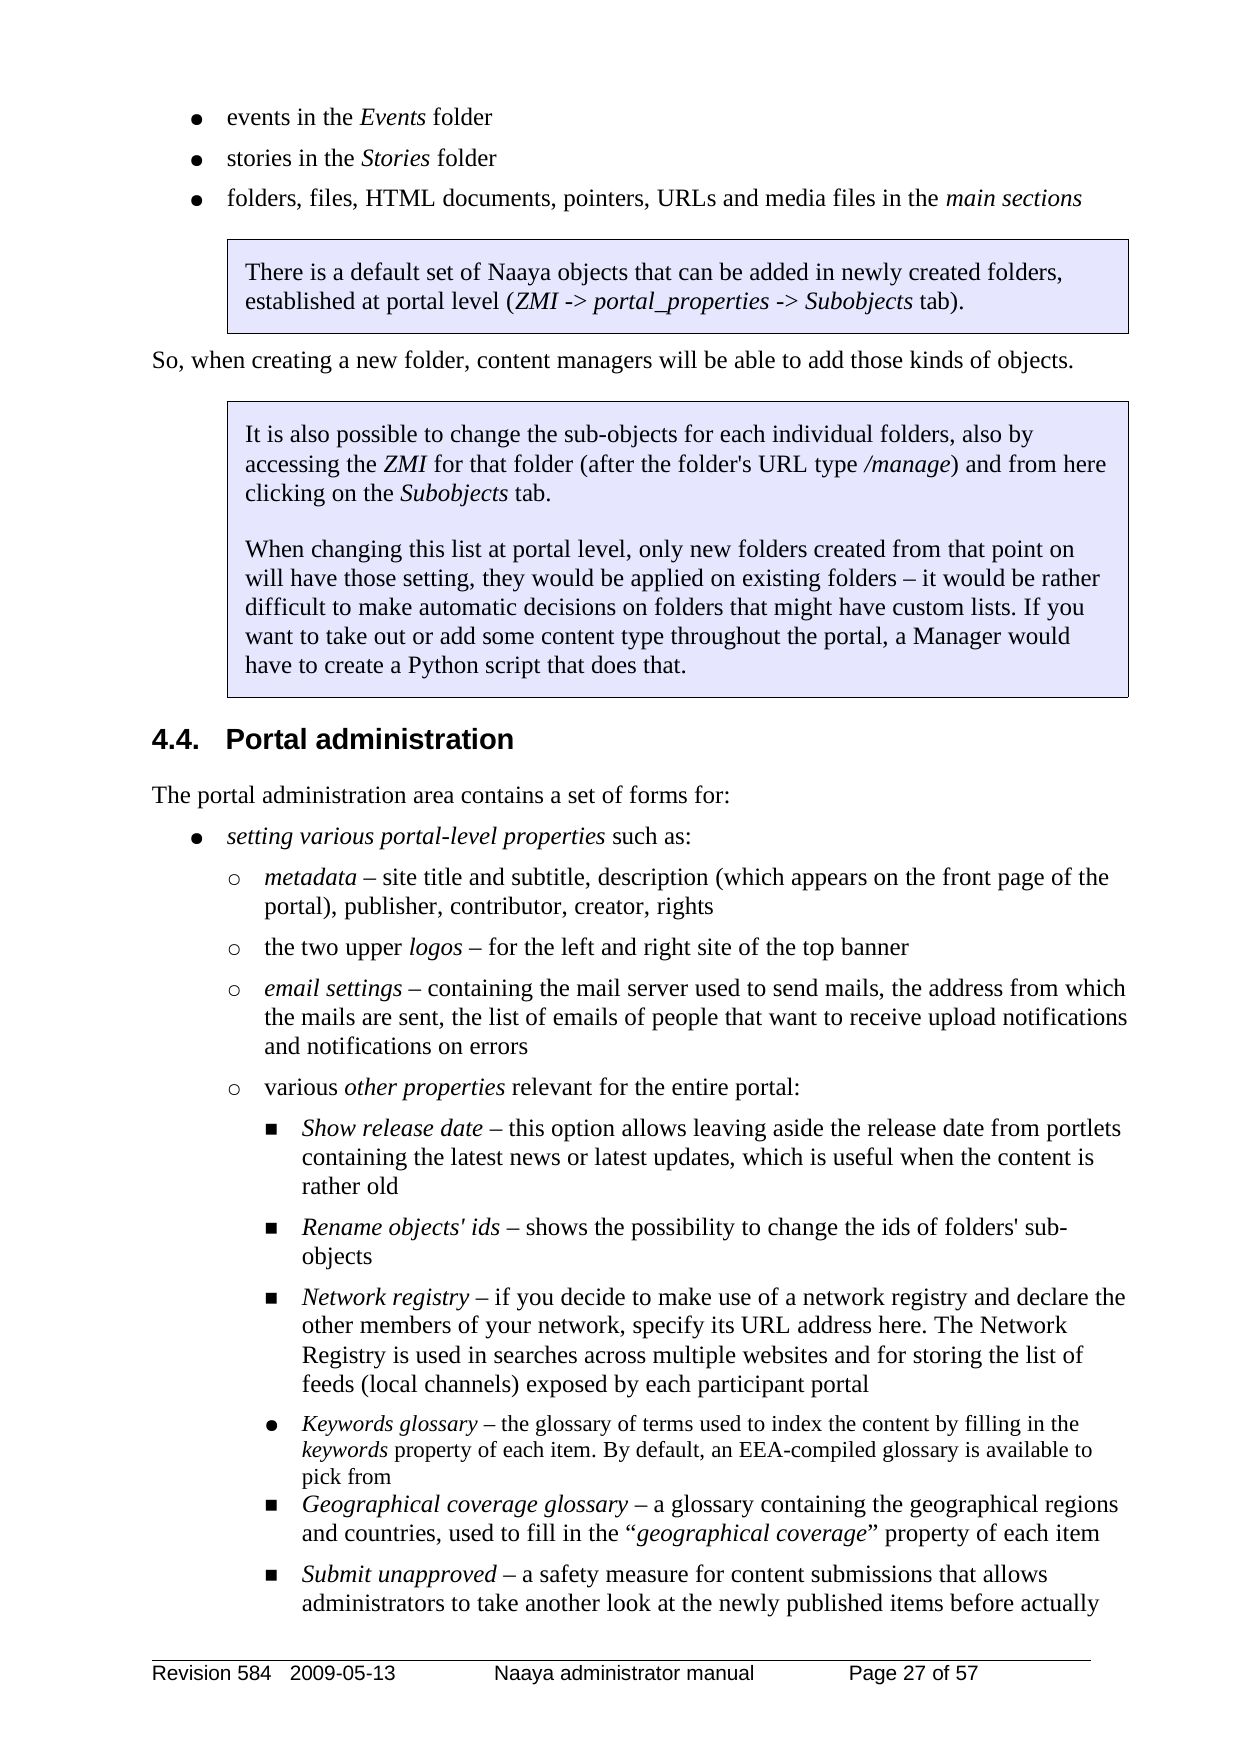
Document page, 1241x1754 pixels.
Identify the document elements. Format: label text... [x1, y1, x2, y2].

list setting various portal-level properties such as: [189, 821, 1128, 850]
text When changing this list at portal level, only new folders created from that point on will have those setting, they would be applied on existing folders – it would be rather difficult to make automatic decisions on folders that might have custom lists. If you want to take out or add some content type throughout the portal, a Manager would have to create a Python script that does that. [228, 515, 1128, 697]
list metadata – site title and subtitle, description (which appears on the front page of the portal), publisher, contributor, creator, rights [227, 862, 1128, 920]
list Rename objects' ids – shows the possibility to change the ids of folders' sub-objects [264, 1211, 1128, 1269]
list email settings – containing the mail server used to send mails, the address from which the mails are sent, the list of emails of people that want to receive upload notifications and notifications on errors [227, 973, 1128, 1060]
subtitle Portal administration [152, 722, 1128, 756]
text There is a default set of Naaya objects that can be added in newly created folders, established at portal level (ZMI -> portal_properties -> Subobjects tab). [228, 240, 1128, 333]
list stories in the Stories folder [189, 142, 1128, 171]
list folders, files, HTML documents, pointers, URLs and media files in the main sections [189, 183, 1128, 212]
list Geographical coverage glossary – a glossary containing the geographical regions and countries, used to fill in the “geographical coverage” property of each item [264, 1489, 1128, 1547]
text It is also possible to change the sub-objects for each individual folders, also by accessing the ZMI for that folder (after the folder's URL type /manage) and from here clicking on the Subobjects tab. [228, 402, 1128, 507]
text So, when creating a new folder, content managers will be able to add those kinds of objects. [152, 345, 1128, 374]
list Submit unapproved – a safety measure for content submissions that allows administrators to take another look at the newly published items before actually [264, 1559, 1128, 1617]
list various other properties relevant for the entire portal: [227, 1072, 1128, 1101]
list Network registry – if you decide to make use of a network registry and declare the other members of your network, specify its URL address here. The Network Registry is used in searches across multiple websites and for storing the list of feeds (local channels) exposed by each participant portal [264, 1281, 1128, 1398]
list the two upper logos – for the left and right site of the top banner [227, 932, 1128, 961]
list events in the Events folder [189, 102, 1128, 131]
text The portal administration area contains a set of forms for: [152, 780, 1128, 809]
list Keywords glossary – the glossary of terms used to index the content by filling in the keywords property of each item. By default, an EEA-compiled glossary is available to pick from [264, 1409, 1128, 1489]
list Show release date – this option allows leaving aside the release date from portlets containing the latest news or latest updates, which is useful when the content is rather old [264, 1112, 1128, 1200]
